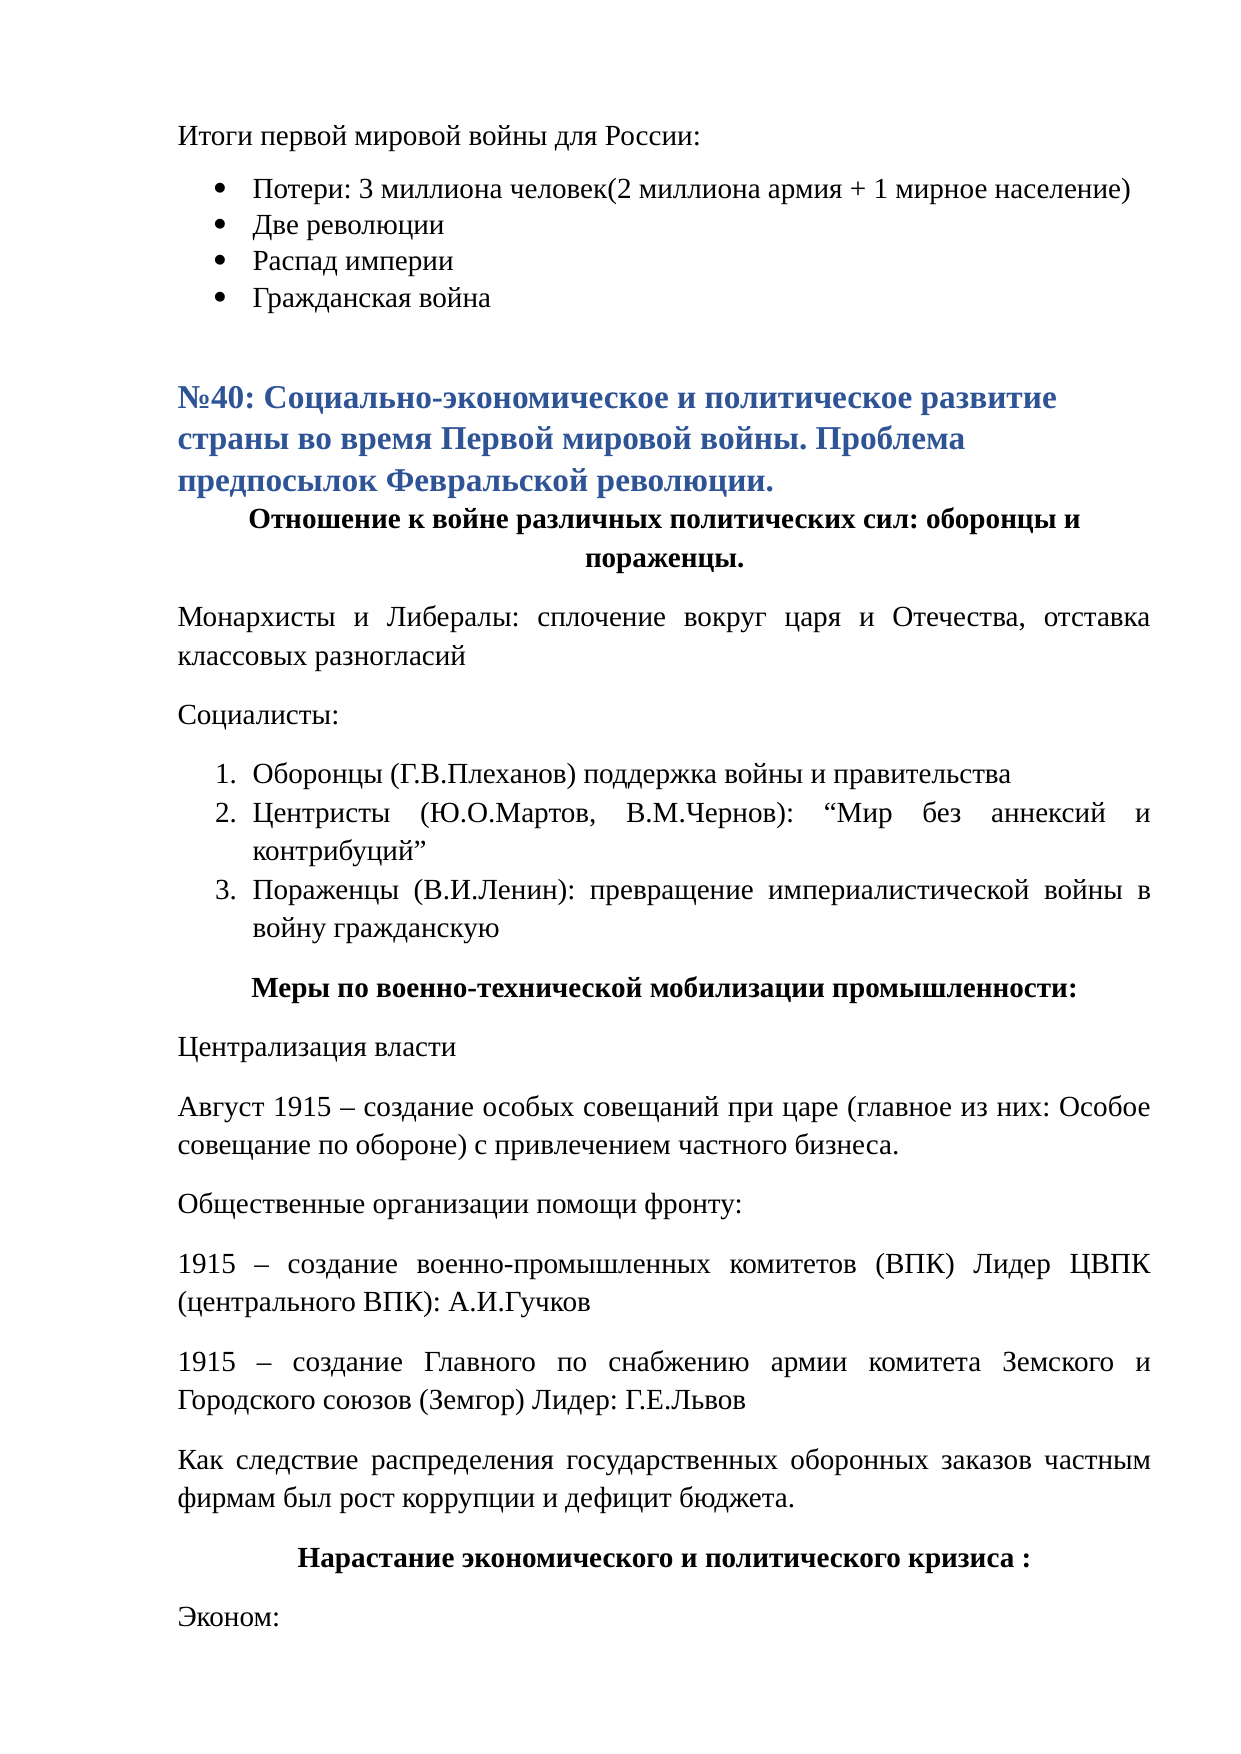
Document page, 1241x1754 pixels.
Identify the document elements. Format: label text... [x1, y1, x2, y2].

text Эконом: [177, 1599, 1152, 1633]
subtitle №40: Социально-экономическое и политическое развитие страны во время Первой мировой войны. Проблема предпосылок Февральской революции. [177, 377, 1152, 498]
list Потери: 3 миллиона человек(2 миллиона армия + 1 мирное население) [215, 171, 1152, 204]
list Оборонцы (Г.В.Плеханов) поддержка войны и правительства [215, 756, 1152, 790]
text Общественные организации помощи фронту: [177, 1187, 1152, 1220]
list Распад империи [215, 243, 1152, 277]
text 1915 – создание военно-промышленных комитетов (ВПК) Лидер ЦВПК (центрального ВПК): А.И.Гучков [177, 1246, 1152, 1318]
text Централизация власти [177, 1029, 1152, 1063]
text Как следствие распределения государственных оборонных заказов частным фирмам был рост коррупции и дефицит бюджета. [177, 1442, 1152, 1514]
text Нарастание экономического и политического кризиса : [177, 1540, 1152, 1573]
list Центристы (Ю.О.Мартов, В.М.Чернов): “Мир без аннексий и контрибуций” [215, 795, 1152, 867]
list Две революции [215, 207, 1152, 241]
list Пораженцы (В.И.Ленин): превращение империалистической войны в войну гражданскую [215, 872, 1152, 944]
text 1915 – создание Главного по снабжению армии комитета Земского и Городского союзов (Земгор) Лидер: Г.Е.Львов [177, 1344, 1152, 1416]
text Август 1915 – создание особых совещаний при царе (главное из них: Особое совещание по обороне) с привлечением частного бизнеса. [177, 1089, 1152, 1161]
text Социалисты: [177, 697, 1152, 731]
text Итоги первой мировой войны для России: [177, 118, 1152, 152]
text Отношение к войне различных политических сил: оборонцы и пораженцы. [177, 501, 1152, 573]
text Монархисты и Либералы: сплочение вокруг царя и Отечества, отставка классовых разногласий [177, 599, 1152, 671]
list Гражданская война [215, 280, 1152, 313]
text Меры по военно-технической мобилизации промышленности: [177, 970, 1152, 1003]
